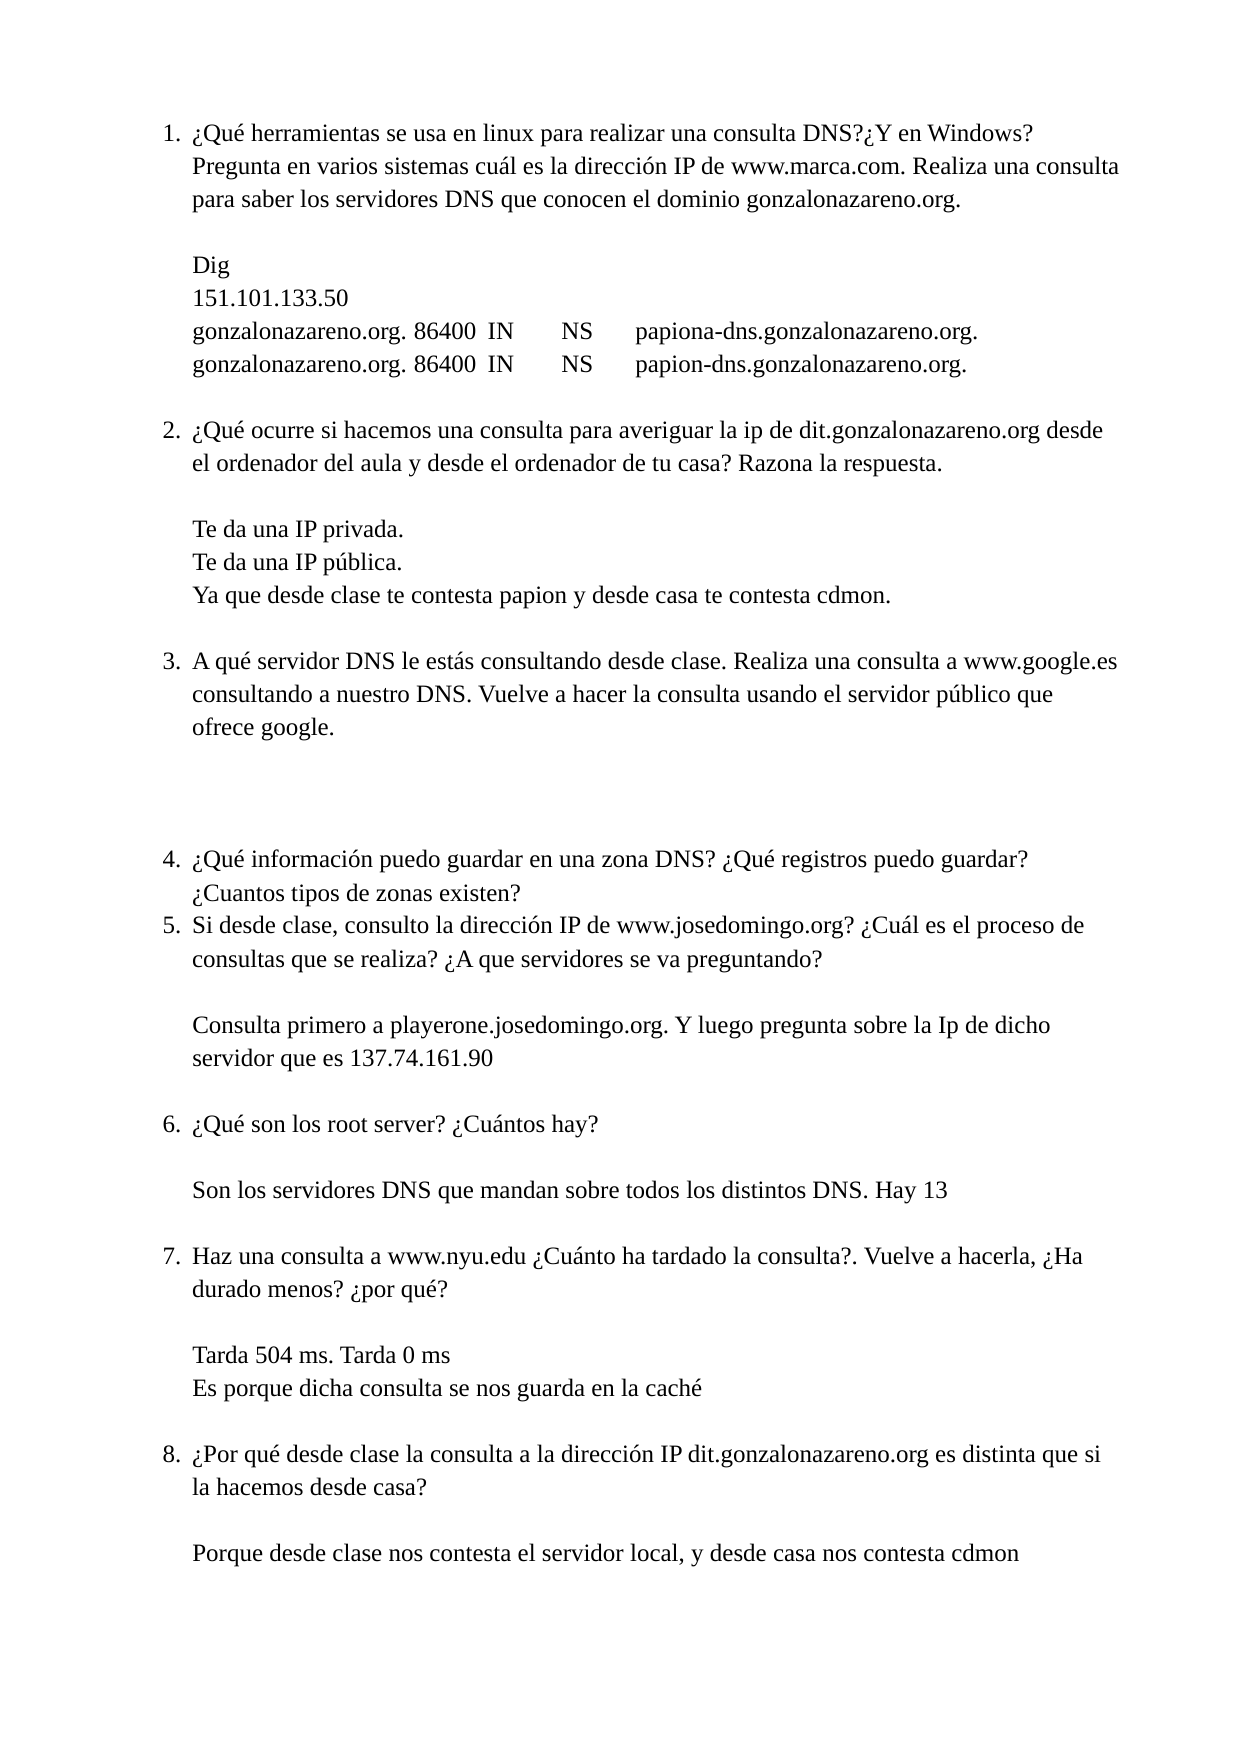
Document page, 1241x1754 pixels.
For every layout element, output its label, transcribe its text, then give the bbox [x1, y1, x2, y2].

text Es porque dicha consulta se nos guarda en la caché [118, 1373, 1122, 1402]
text Consulta primero a playerone.josedomingo.org. Y luego pregunta sobre la Ip de dicho servidor que es 137.74.161.90 [118, 1010, 1122, 1071]
list Son los servidores DNS que mandan sobre todos los distintos DNS. Hay 13 [162, 1175, 1122, 1203]
text gonzalonazareno.org. 86400 IN NS papiona-dns.gonzalonazareno.org. [118, 316, 1122, 345]
list ¿Qué información puedo guardar en una zona DNS? ¿Qué registros puedo guardar? ¿Cuantos tipos de zonas existen? [162, 844, 1122, 906]
text Te da una IP pública. [118, 547, 1122, 576]
list Si desde clase, consulto la dirección IP de www.josedomingo.org? ¿Cuál es el proceso de consultas que se realiza? ¿A que servidores se va preguntando? [162, 911, 1122, 972]
text Te da una IP privada. [118, 514, 1122, 543]
text gonzalonazareno.org. 86400 IN NS papion-dns.gonzalonazareno.org. [118, 349, 1122, 378]
list ¿Qué herramientas se usa en linux para realizar una consulta DNS?¿Y en Windows? Pregunta en varios sistemas cuál es la dirección IP de www.marca.com. Realiza una consulta para saber los servidores DNS que conocen el dominio gonzalonazareno.org. [162, 118, 1122, 213]
list Haz una consulta a www.nyu.edu ¿Cuánto ha tardado la consulta?. Vuelve a hacerla, ¿Ha durado menos? ¿por qué? [162, 1241, 1122, 1303]
text Dig [118, 250, 1122, 279]
text Tarda 504 ms. Tarda 0 ms [118, 1340, 1122, 1369]
list A qué servidor DNS le estás consultando desde clase. Realiza una consulta a www.google.es consultando a nuestro DNS. Vuelve a hacer la consulta usando el servidor público que ofrece google. [162, 646, 1122, 741]
text Porque desde clase nos contesta el servidor local, y desde casa nos contesta cdmon [118, 1538, 1122, 1567]
list ¿Por qué desde clase la consulta a la dirección IP dit.gonzalonazareno.org es distinta que si la hacemos desde casa? [162, 1439, 1122, 1501]
text 151.101.133.50 [118, 283, 1122, 312]
text Ya que desde clase te contesta papion y desde casa te contesta cdmon. [118, 580, 1122, 609]
list ¿Qué ocurre si hacemos una consulta para averiguar la ip de dit.gonzalonazareno.org desde el ordenador del aula y desde el ordenador de tu casa? Razona la respuesta. [162, 415, 1122, 477]
list ¿Qué son los root server? ¿Cuántos hay? [162, 1109, 1122, 1137]
